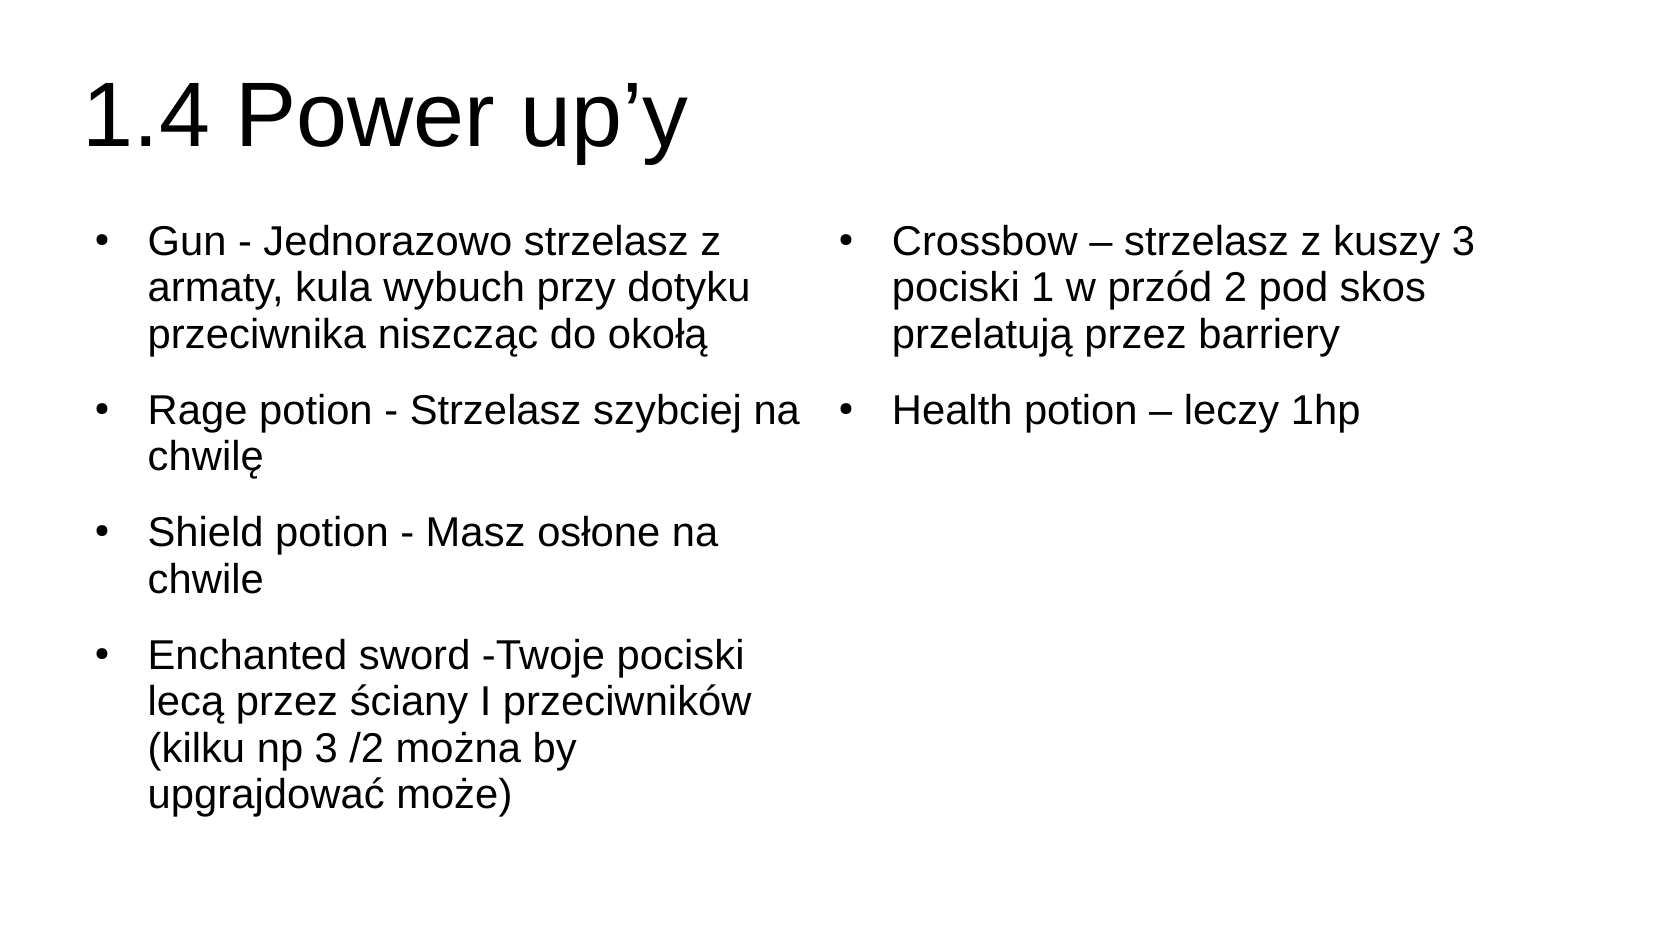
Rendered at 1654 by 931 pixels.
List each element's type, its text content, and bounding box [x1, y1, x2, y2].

list Gun - Jednorazowo strzelasz z armaty, kula wybuch przy dotyku przeciwnika niszcząc do okołą Rage potion - Strzelasz szybciej na chwilę Shield potion - Masz osłone na chwile Enchanted sword -Twoje pociski lecą przez ściany I przeciwników (kilku np 3 /2 można by upgrajdować może) Crossbow – strzelasz z kuszy 3 pociski 1 w przód 2 pod skos przelatują przez barriery Health potion – leczy 1hp [76, 217, 1565, 886]
title 1.4 Power up’y [82, 37, 1571, 193]
